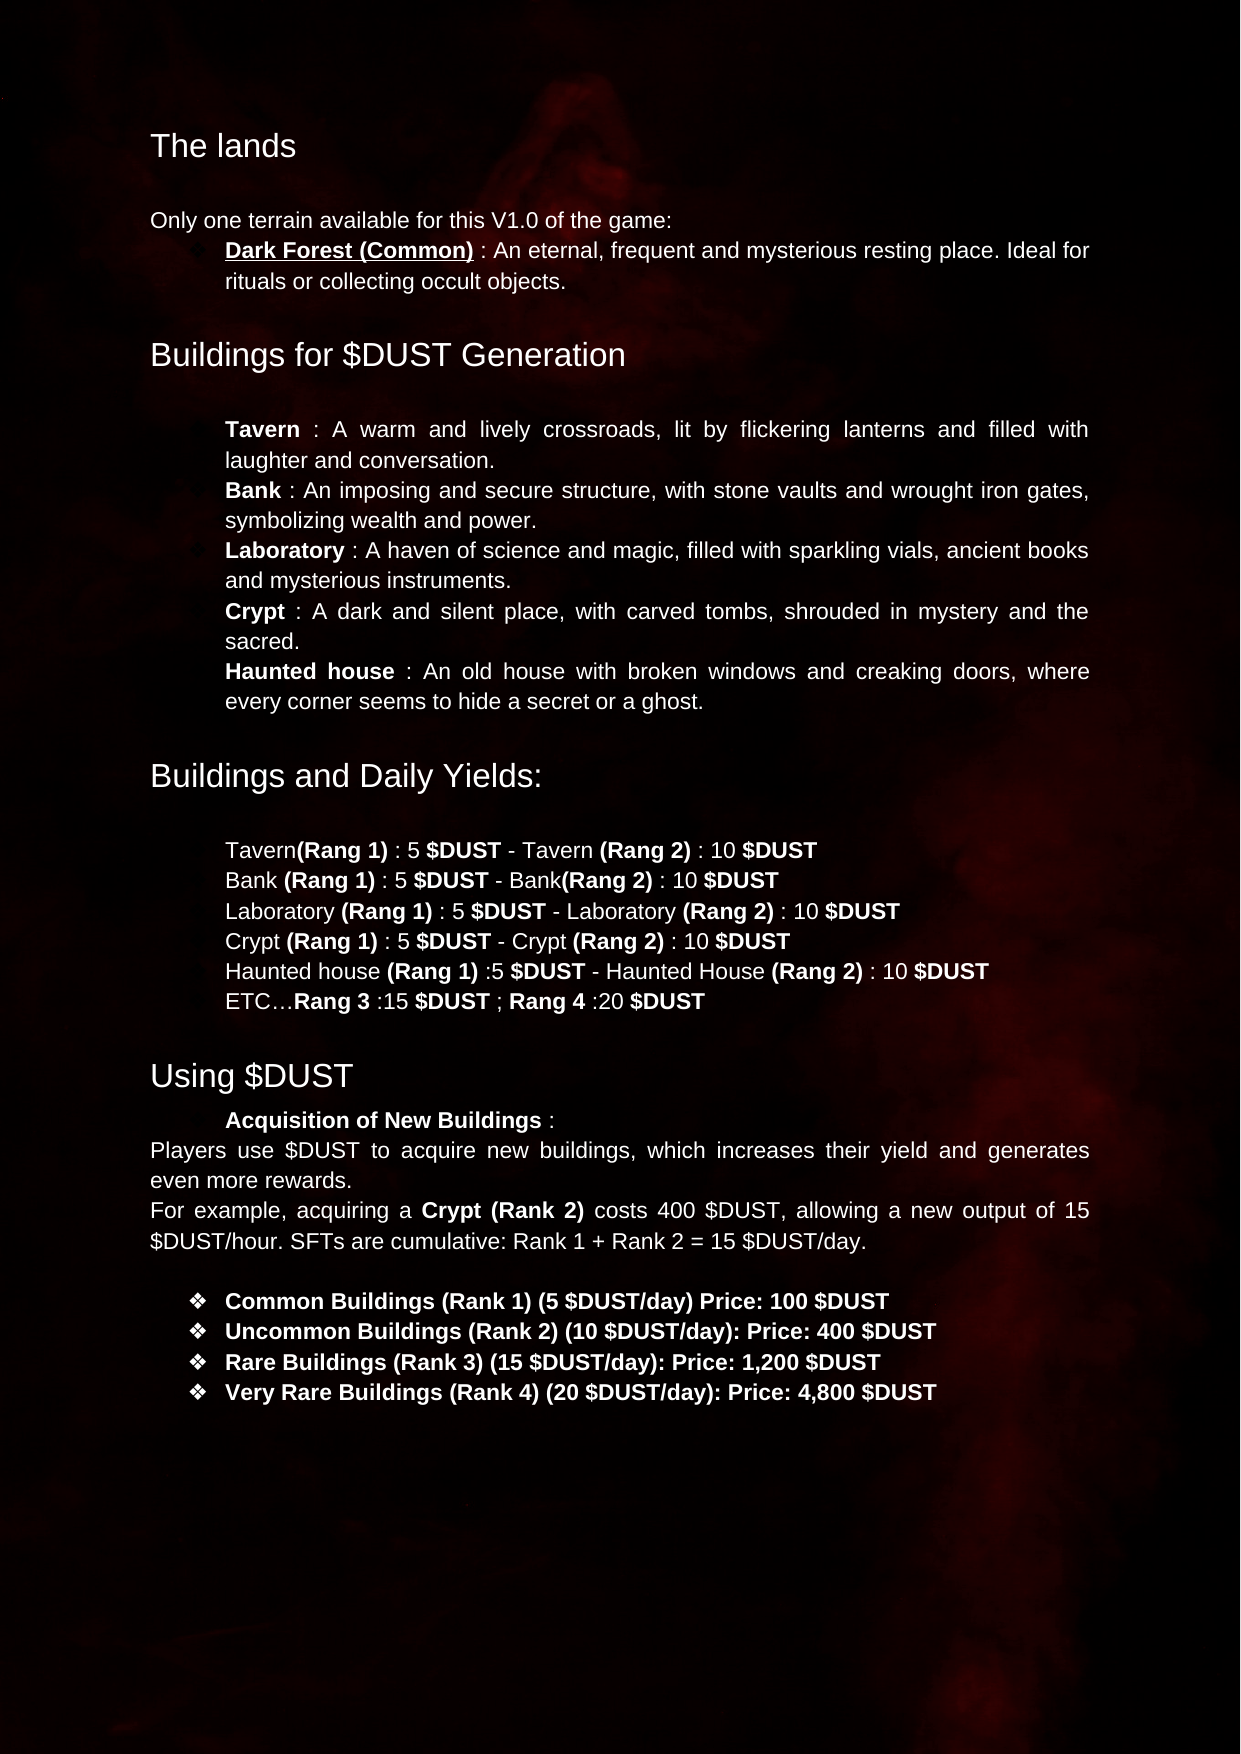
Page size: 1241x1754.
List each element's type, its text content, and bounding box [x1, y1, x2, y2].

list Very Rare Buildings (Rank 4) (20 $DUST/day): Price: 4,800 $DUST [187, 1379, 1090, 1405]
text For example, acquiring a Crypt (Rank 2) costs 400 $DUST, allowing a new output of 15 $DUST/hour. SFTs are cumulative: Rank 1 + Rank 2 = 15 $DUST/day. [150, 1197, 1090, 1254]
list Rare Buildings (Rank 3) (15 $DUST/day): Price: 1,200 $DUST [187, 1348, 1090, 1375]
list Haunted house (Rang 1) :5 $DUST - Haunted House (Rang 2) : 10 $DUST [187, 958, 1090, 984]
list Uncommon Buildings (Rank 2) (10 $DUST/day): Price: 400 $DUST [187, 1318, 1090, 1345]
list Bank : An imposing and secure structure, with stone vaults and wrought iron gates, symbolizing wealth and power. [187, 477, 1090, 533]
subtitle Buildings for $DUST Generation [150, 335, 1090, 374]
list ETC…Rang 3 :15 $DUST ; Rang 4 :20 $DUST [187, 988, 1090, 1014]
text Players use $DUST to acquire new buildings, which increases their yield and generates even more rewards. [150, 1137, 1090, 1194]
subtitle Buildings and Daily Yields: [150, 756, 1090, 794]
list Crypt (Rang 1) : 5 $DUST - Crypt (Rang 2) : 10 $DUST [187, 928, 1090, 954]
list Tavern(Rang 1) : 5 $DUST - Tavern (Rang 2) : 10 $DUST [187, 837, 1090, 863]
subtitle The lands [150, 126, 1090, 164]
subtitle Using $DUST [150, 1056, 1090, 1094]
text Only one terrain available for this V1.0 of the game: [150, 207, 1090, 233]
list Laboratory : A haven of science and magic, filled with sparkling vials, ancient books and mysterious instruments. [187, 537, 1090, 594]
list Common Buildings (Rank 1) (5 $DUST/day) Price: 100 $DUST [187, 1288, 1090, 1314]
list Dark Forest (Common) : An eternal, frequent and mysterious resting place. Ideal for rituals or collecting occult objects. [187, 237, 1090, 294]
picture [0, 0, 1241, 1754]
list Crypt : A dark and silent place, with carved tombs, shrouded in mystery and the sacred. [187, 598, 1090, 654]
list Bank (Rang 1) : 5 $DUST - Bank(Rang 2) : 10 $DUST [187, 867, 1090, 894]
list Acquisition of New Buildings : [187, 1107, 1090, 1133]
list Haunted house : An old house with broken windows and creaking doors, where every corner seems to hide a secret or a ghost. [187, 658, 1090, 715]
list Laboratory (Rang 1) : 5 $DUST - Laboratory (Rang 2) : 10 $DUST [187, 898, 1090, 924]
list Tavern : A warm and lively crossroads, lit by flickering lanterns and filled with laughter and conversation. [187, 416, 1090, 473]
